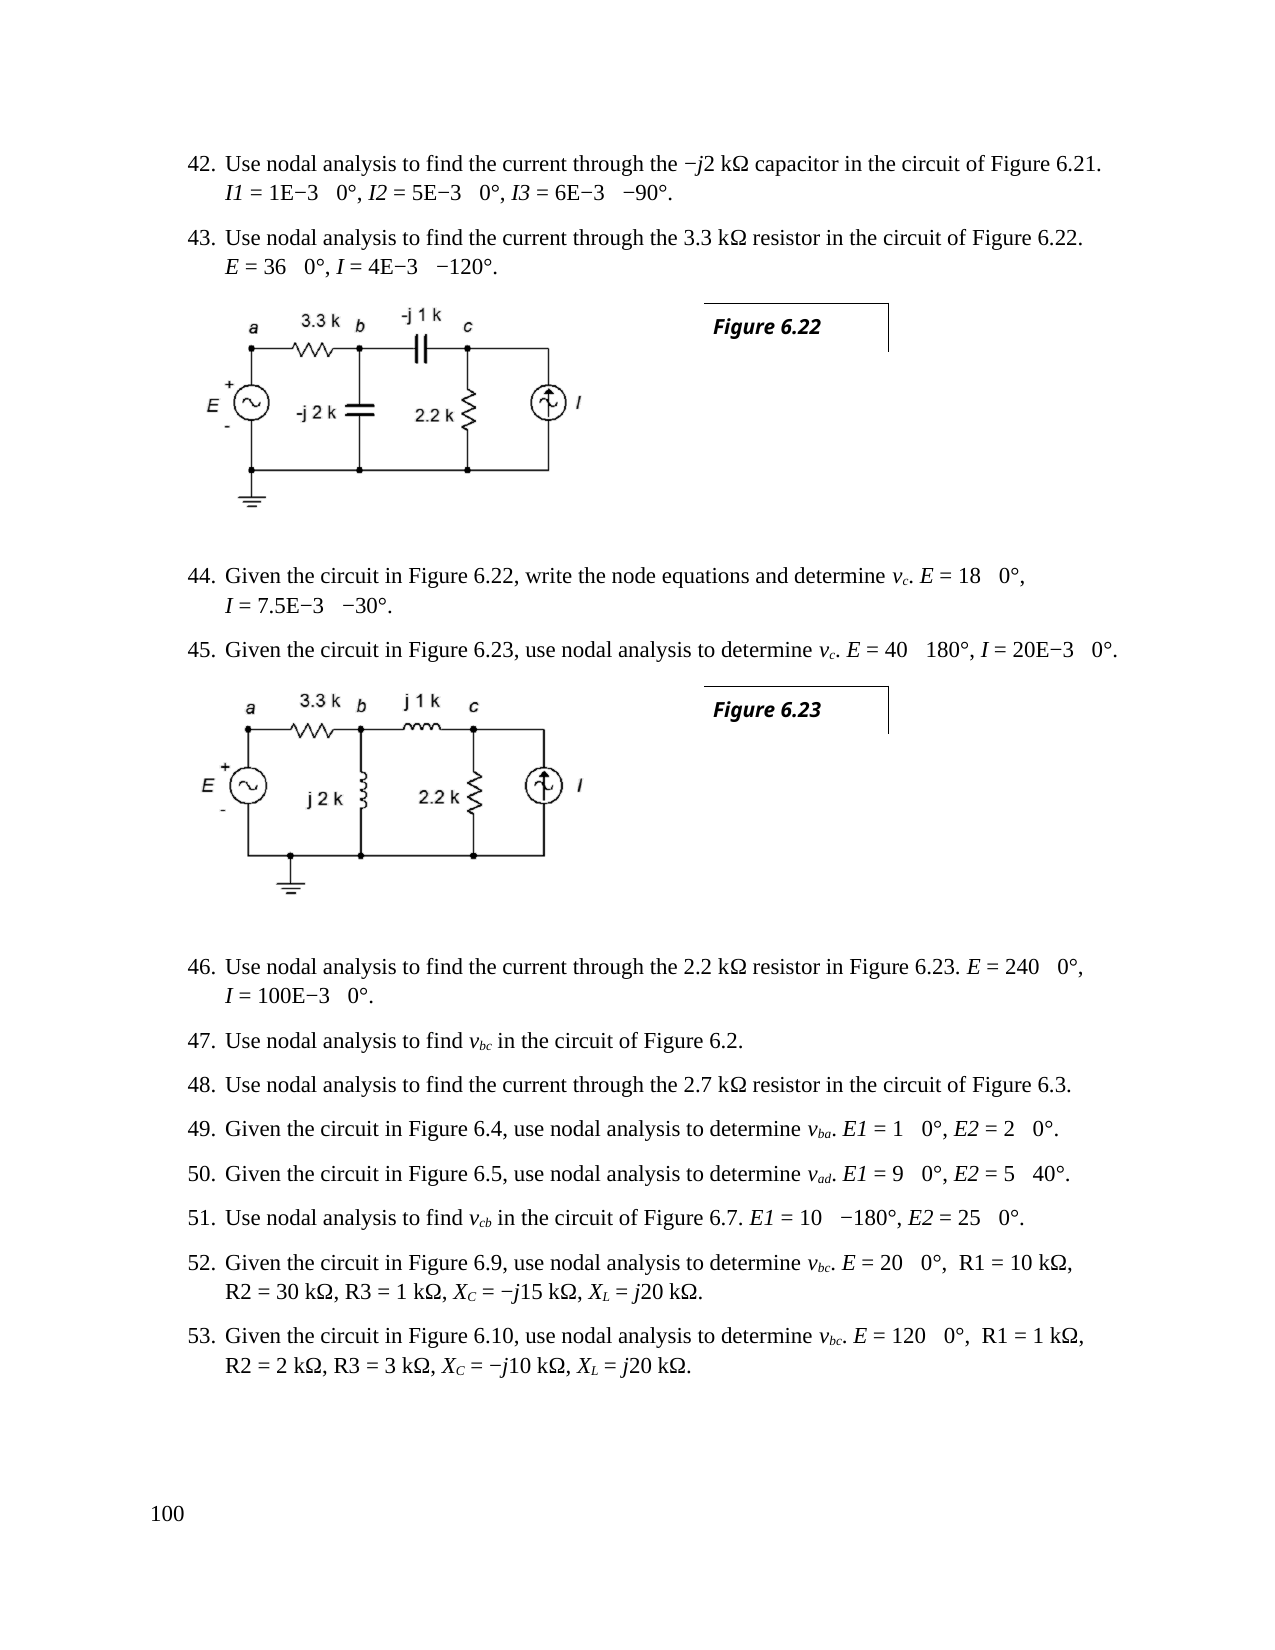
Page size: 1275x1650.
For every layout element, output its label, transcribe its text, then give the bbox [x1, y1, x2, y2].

text Figure 6.22 [713, 312, 879, 341]
list Use nodal analysis to find the current through the −j2 kΩ capacitor in the circuit of Figure 6.21. I1 = 1E−30°, I2 = 5E−30°, I3 = 6E−3−90°. [187, 150, 1125, 206]
picture [192, 297, 597, 515]
text Figure 6.23 [713, 696, 879, 724]
picture [186, 680, 592, 906]
list Given the circuit in Figure 6.23, use nodal analysis to determine vc. E = 40180°, I = 20E−30°. [187, 636, 1125, 662]
list Use nodal analysis to find the current through the 2.2 kΩ resistor in Figure 6.23. E = 2400°, I = 100E−30°. [187, 953, 1125, 1009]
list Given the circuit in Figure 6.4, use nodal analysis to determine vba. E1 = 10°, E2 = 20°. [187, 1115, 1125, 1142]
list Use nodal analysis to find the current through the 3.3 kΩ resistor in the circuit of Figure 6.22. E = 360°, I = 4E−3−120°. [187, 224, 1125, 279]
list Use nodal analysis to find the current through the 2.7 kΩ resistor in the circuit of Figure 6.3. [187, 1071, 1125, 1097]
list Given the circuit in Figure 6.10, use nodal analysis to determine vbc. E = 1200°, R1 = 1 kΩ, R2 = 2 kΩ, R3 = 3 kΩ, XC = −j10 kΩ, XL = j20 kΩ. [187, 1322, 1125, 1378]
list Given the circuit in Figure 6.22, write the node equations and determine vc. E = 180°, I = 7.5E−3−30°. [187, 562, 1125, 618]
list Given the circuit in Figure 6.5, use nodal analysis to determine vad. E1 = 90°, E2 = 540°. [187, 1160, 1125, 1186]
list Use nodal analysis to find vbc in the circuit of Figure 6.2. [187, 1027, 1125, 1053]
list Given the circuit in Figure 6.9, use nodal analysis to determine vbc. E = 200°, R1 = 10 kΩ, R2 = 30 kΩ, R3 = 1 kΩ, XC = −j15 kΩ, XL = j20 kΩ. [187, 1248, 1125, 1304]
list Use nodal analysis to find vcb in the circuit of Figure 6.7. E1 = 10−180°, E2 = 250°. [187, 1204, 1125, 1231]
